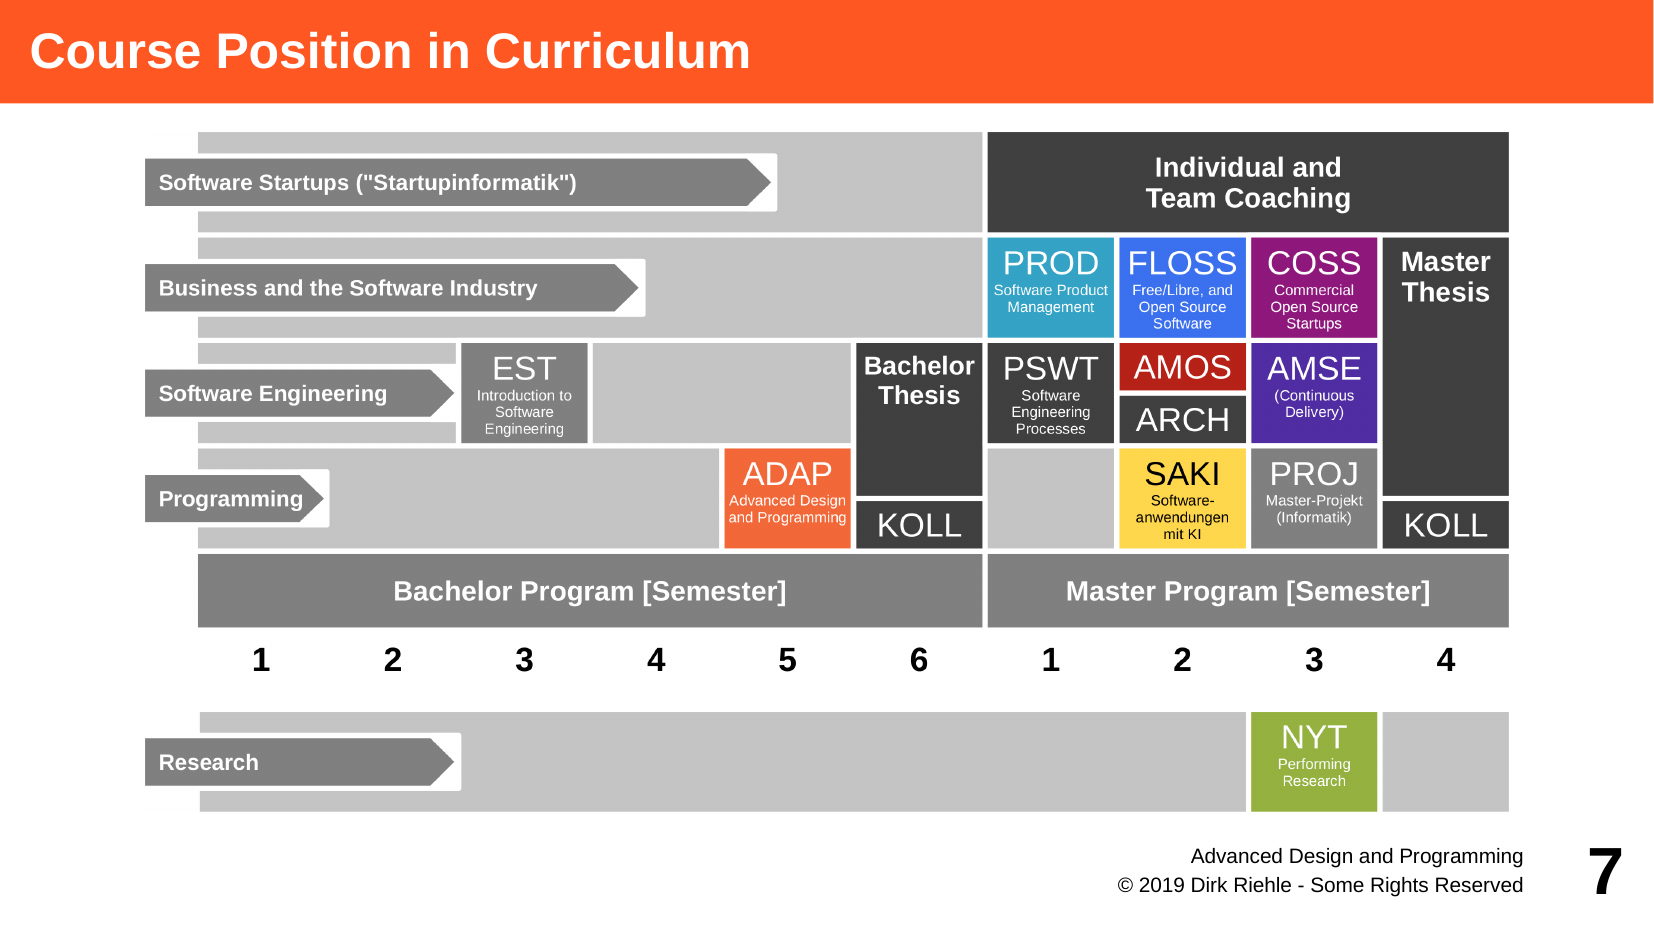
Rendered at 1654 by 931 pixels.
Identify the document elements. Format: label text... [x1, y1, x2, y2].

title Course Position in Curriculum [0, 0, 1654, 104]
picture [145, 132, 1509, 813]
